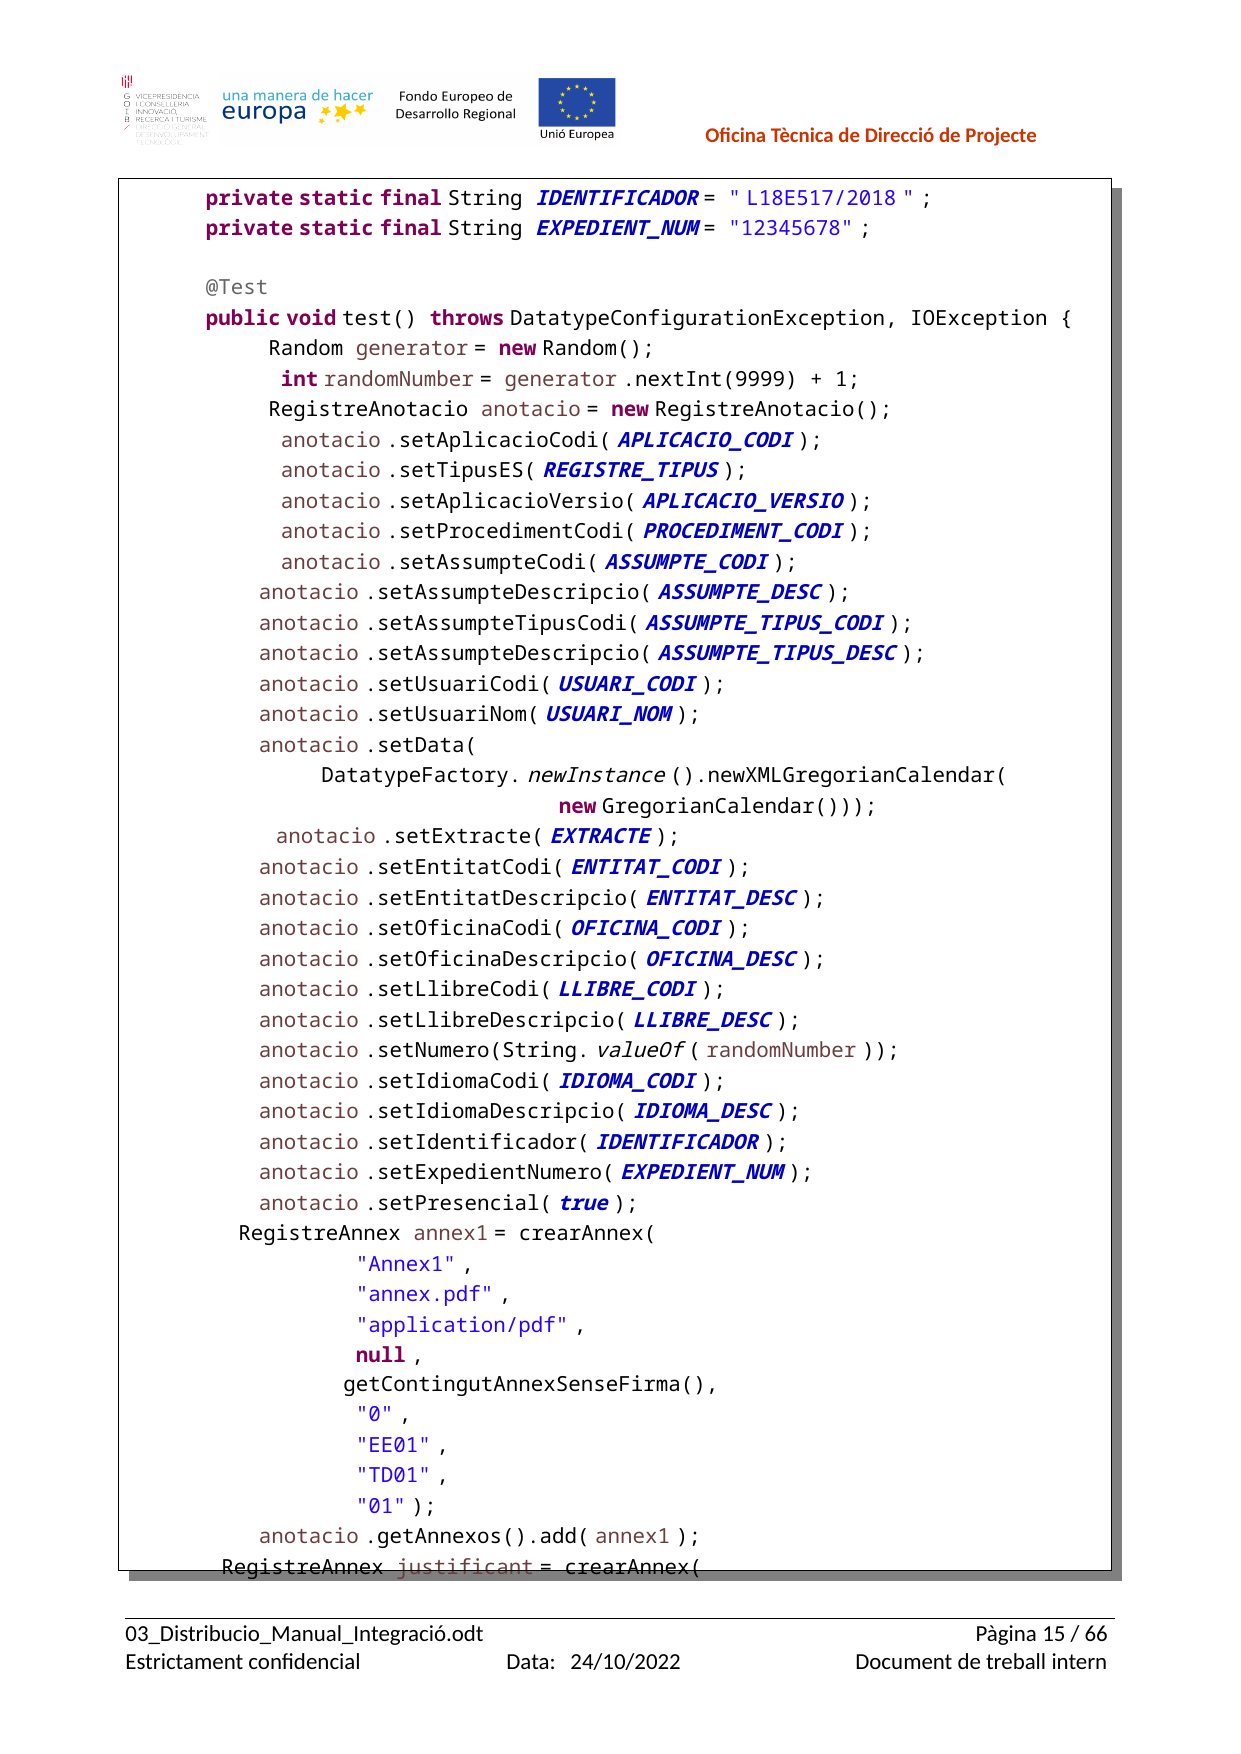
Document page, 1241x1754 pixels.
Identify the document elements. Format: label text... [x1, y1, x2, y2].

text "application/pdf" , [119, 1305, 1111, 1335]
text anotacio .setAssumpteCodi( ASSUMPTE_CODI ); [119, 542, 1111, 572]
text anotacio .setAssumpteDescripcio( ASSUMPTE_DESC ); [119, 572, 1111, 603]
text anotacio .setAssumpteTipusCodi( ASSUMPTE_TIPUS_CODI ); [119, 603, 1111, 633]
text private static final String IDENTIFICADOR = " L18E517/2018 " ; [119, 179, 1111, 208]
text int randomNumber = generator .nextInt(9999) + 1; [119, 359, 1111, 389]
text anotacio .setTipusES( REGISTRE_TIPUS ); [119, 450, 1111, 481]
text anotacio .setPresencial( true ); [119, 1183, 1111, 1213]
text RegistreAnnex annex1 = crearAnnex( [119, 1213, 1111, 1244]
text anotacio .setAssumpteDescripcio( ASSUMPTE_TIPUS_DESC ); [119, 633, 1111, 664]
text public void test() throws DatatypeConfigurationException, IOException { [119, 298, 1111, 328]
text anotacio .setIdentificador( IDENTIFICADOR ); [119, 1122, 1111, 1152]
text getContingutAnnexSenseFirma(), [119, 1366, 1111, 1394]
text anotacio .setEntitatDescripcio( ENTITAT_DESC ); [119, 878, 1111, 908]
text anotacio .setExpedientNumero( EXPEDIENT_NUM ); [119, 1152, 1111, 1183]
text "01" ); [119, 1486, 1111, 1516]
text RegistreAnotacio anotacio = new RegistreAnotacio(); [119, 389, 1111, 420]
text "EE01" , [119, 1425, 1111, 1455]
text anotacio .setUsuariNom( USUARI_NOM ); [119, 694, 1111, 725]
text "Annex1" , [119, 1244, 1111, 1274]
text anotacio .setEntitatCodi( ENTITAT_CODI ); [119, 847, 1111, 878]
text DatatypeFactory. newInstance ().newXMLGregorianCalendar( [119, 756, 1111, 786]
text anotacio .setData( [119, 725, 1111, 756]
text anotacio .setIdiomaCodi( IDIOMA_CODI ); [119, 1061, 1111, 1091]
picture [219, 73, 621, 147]
text private static final String EXPEDIENT_NUM = "12345678" ; [119, 208, 1111, 242]
text anotacio .setAplicacioCodi( APLICACIO_CODI ); [119, 420, 1111, 450]
picture [118, 73, 213, 147]
text anotacio .setIdiomaDescripcio( IDIOMA_DESC ); [119, 1091, 1111, 1122]
text "0" , [119, 1394, 1111, 1425]
text "TD01" , [119, 1455, 1111, 1486]
text RegistreAnnex justificant = crearAnnex( [119, 1547, 1111, 1570]
text anotacio .setOficinaDescripcio( OFICINA_DESC ); [119, 939, 1111, 969]
text new GregorianCalendar())); [119, 786, 1111, 817]
text @Test [119, 267, 1111, 298]
text anotacio .setLlibreCodi( LLIBRE_CODI ); [119, 969, 1111, 1000]
text Random generator = new Random(); [119, 328, 1111, 359]
text anotacio .setAplicacioVersio( APLICACIO_VERSIO ); [119, 481, 1111, 511]
text anotacio .setProcedimentCodi( PROCEDIMENT_CODI ); [119, 511, 1111, 542]
text "annex.pdf" , [119, 1274, 1111, 1305]
text anotacio .getAnnexos().add( annex1 ); [119, 1516, 1111, 1547]
text anotacio .setExtracte( EXTRACTE ); [119, 817, 1111, 847]
text null , [119, 1335, 1111, 1366]
text anotacio .setNumero(String. valueOf ( randomNumber )); [119, 1030, 1111, 1061]
text anotacio .setUsuariCodi( USUARI_CODI ); [119, 664, 1111, 694]
text anotacio .setOficinaCodi( OFICINA_CODI ); [119, 908, 1111, 939]
text anotacio .setLlibreDescripcio( LLIBRE_DESC ); [119, 1000, 1111, 1030]
